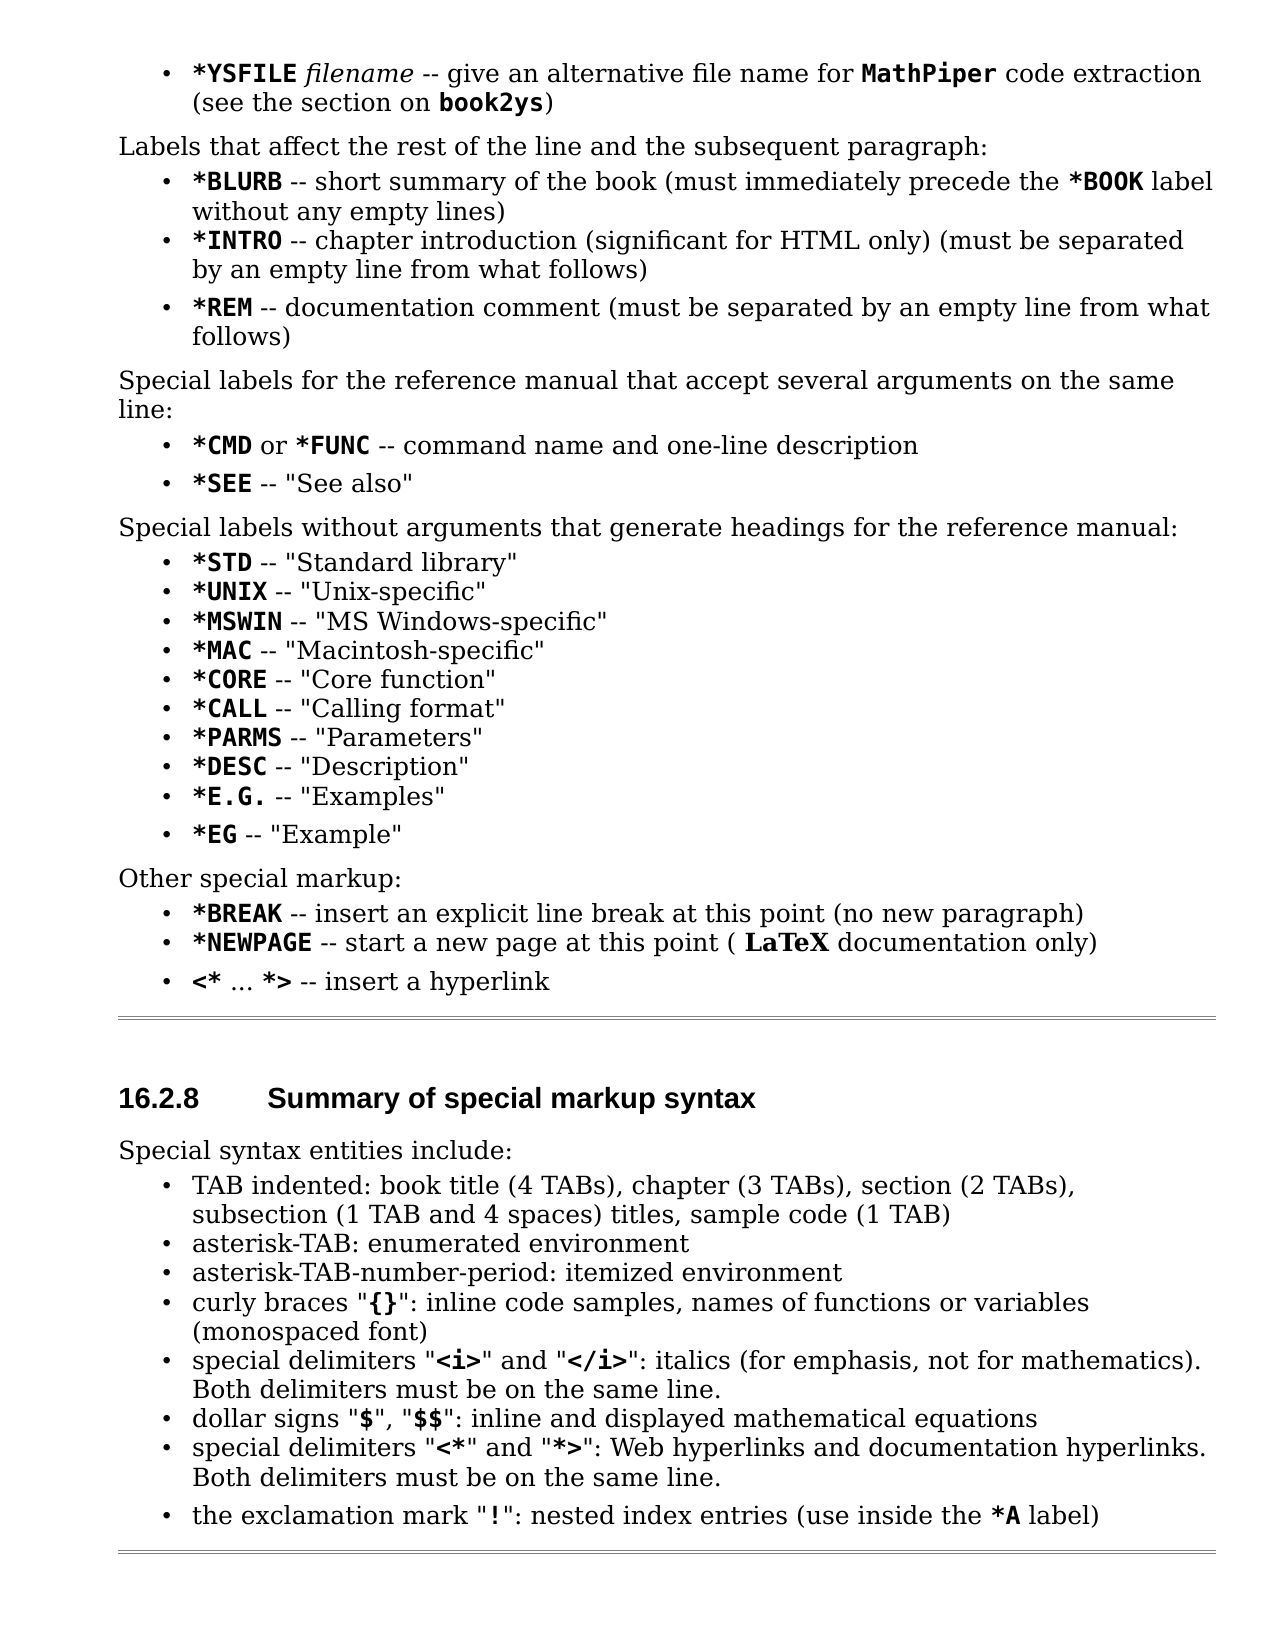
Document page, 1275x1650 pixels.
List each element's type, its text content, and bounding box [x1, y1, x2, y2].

list *NEWPAGE -- start a new page at this point ( LaTeX documentation only) [162, 928, 1216, 958]
list *CORE -- "Core function" [162, 665, 1216, 694]
list *E.G. -- "Examples" [162, 782, 1216, 811]
list *EG -- "Example" [162, 820, 1216, 849]
list asterisk-TAB-number-period: itemized environment [162, 1258, 1216, 1288]
list special delimiters "<*" and "*>": Web hyperlinks and documentation hyperlinks. Both delimiters must be on the same line. [162, 1433, 1216, 1492]
list asterisk-TAB: enumerated environment [162, 1229, 1216, 1258]
list *INTRO -- chapter introduction (significant for HTML only) (must be separated by an empty line from what follows) [162, 226, 1216, 284]
list *MSWIN -- "MS Windows-specific" [162, 607, 1216, 636]
list the exclamation mark "!": nested index entries (use inside the *A label) [162, 1501, 1216, 1530]
list *REM -- documentation comment (must be separated by an empty line from what follows) [162, 293, 1216, 352]
list *YSFILE filename -- give an alternative file name for MathPiper code extraction (see the section on book2ys) [162, 59, 1216, 117]
list *SEE -- "See also" [162, 469, 1216, 498]
list TAB indented: book title (4 TABs), chapter (3 TABs), section (2 TABs), subsection (1 TAB and 4 spaces) titles, sample code (1 TAB) [162, 1171, 1216, 1229]
list *DESC -- "Description" [162, 753, 1216, 782]
text Other special markup: [118, 864, 1216, 893]
text Special labels for the reference manual that accept several arguments on the same line: [118, 367, 1216, 425]
list <* ... *> -- insert a hyperlink [162, 967, 1216, 996]
list *BLURB -- short summary of the book (must immediately precede the *BOOK label without any empty lines) [162, 168, 1216, 226]
text Labels that affect the rest of the line and the subsequent paragraph: [118, 132, 1216, 162]
text Special syntax entities include: [118, 1136, 1216, 1165]
text Special labels without arguments that generate headings for the reference manual: [118, 513, 1216, 542]
list *CALL -- "Calling format" [162, 694, 1216, 723]
list *BREAK -- insert an explicit line break at this point (no new paragraph) [162, 899, 1216, 928]
subtitle Summary of special markup syntax [118, 1081, 1216, 1115]
list *PARMS -- "Parameters" [162, 723, 1216, 753]
list dollar signs "$", "$$": inline and displayed mathematical equations [162, 1404, 1216, 1433]
list *STD -- "Standard library" [162, 548, 1216, 578]
list *UNIX -- "Unix-specific" [162, 578, 1216, 607]
list *CMD or *FUNC -- command name and one-line description [162, 431, 1216, 460]
list *MAC -- "Macintosh-specific" [162, 636, 1216, 665]
list special delimiters "<i>" and "</i>": italics (for emphasis, not for mathematics). Both delimiters must be on the same line. [162, 1346, 1216, 1404]
list curly braces "{}": inline code samples, names of functions or variables (monospaced font) [162, 1288, 1216, 1346]
